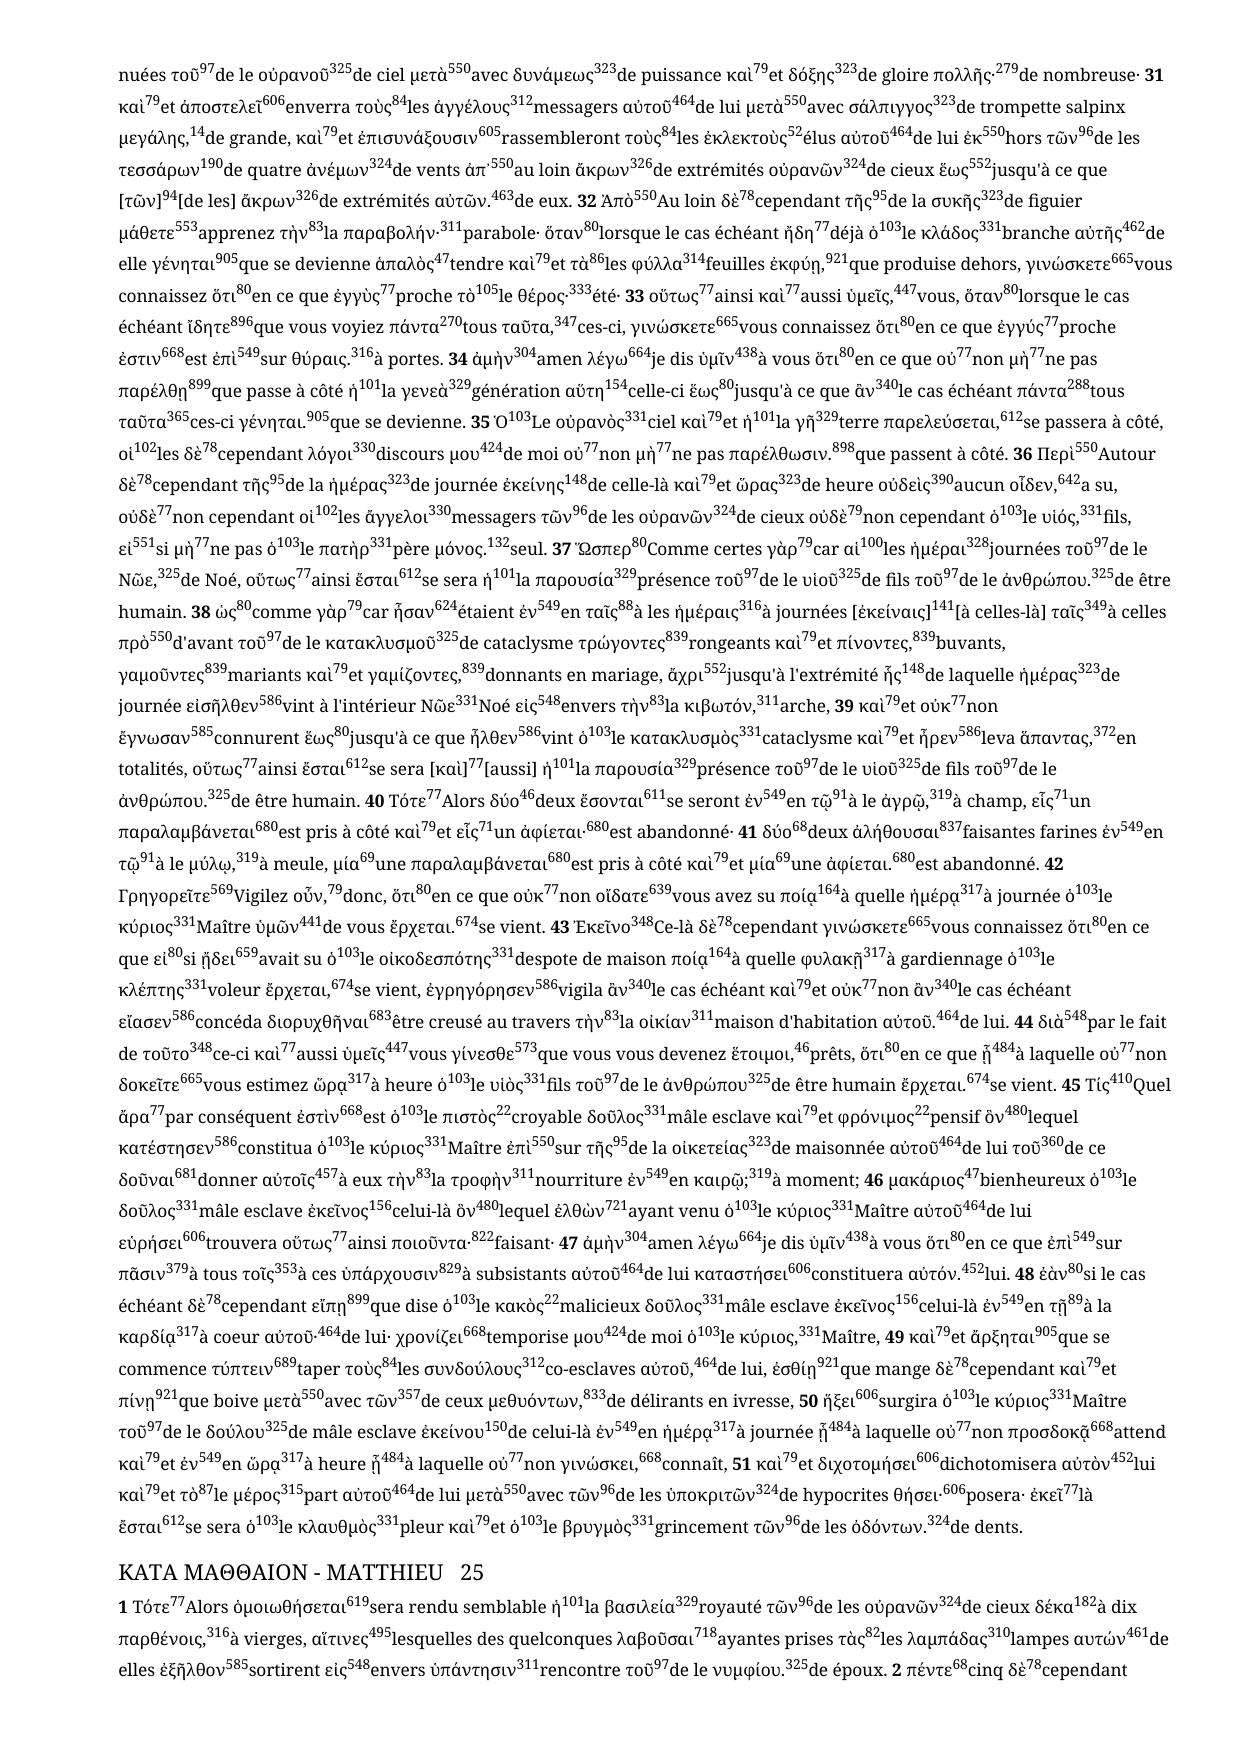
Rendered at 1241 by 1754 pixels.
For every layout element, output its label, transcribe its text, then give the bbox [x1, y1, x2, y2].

text ΚΑΤΑ ΜΑΘΘΑΙΟΝ - MATTHIEU 25 [118, 1557, 1181, 1587]
text 1 Καὶ79Et ἐξελθὼν721ayant sorti ὁ103le Ἰησοῦς331Iésous ἀπὸ550au loin τοῦ99de le ἱεροῦ327de sanctuaire ἐπορεύετο,631se allait, καὶ79et προσῆλθον585vinrent vers οἱ102les μαθηταὶ330disciples αὐτοῦ464de lui ἐπιδεῖξαι681montrer sûrement αὐτῷ458à lui τὰς82les οἰκοδομὰς310édifications en maison τοῦ99de le ἱεροῦ.327de sanctuaire. 2 ὁ469celui δὲ78cependant ἀποκριθεὶς760ayant été répondu εἶπεν586dit αὐτοῖς·457à eux· οὐ340non βλέπετε665vous regardez ταῦτα347ces-ci πάντα;270tous; ἀμὴν304amen λέγω664je dis ὑμῖν,438à vous, οὐ77non μὴ77ne pas ἀφεθῇ911que soit abandonné ὧδε77ici λίθος331pierre ἐπὶ548sur λίθον313pierre ὃς498lequel οὐ77non καταλυθήσεται.619sera délié vers le bas. 3 Καθημένου861de Se étant assis δὲ78cependant αὐτοῦ464de lui ἐπὶ550sur τοῦ99de le ὄρους327de montagne τῶν94de les ἐλαιῶν322de oliviers προσῆλθον585vinrent vers αὐτῷ458à lui οἱ102les μαθηταὶ330disciples κατ᾽548selon ἰδίαν544en propre λέγοντες·839disants· εἰπὲ554dis ἡμῖν,419à nous, πότε77quand ταῦτα365ces-ci ἔσται612se sera καὶ79et τί412quel τὸ105le σημεῖον333signe τῆς95de la σῆς238de tienne παρουσίας323de présence καὶ79et συντελείας323de achèvement commun τοῦ97de le αἰῶνος;325de ère; 4 Καὶ79Et ἀποκριθεὶς760ayant été répondu ὁ103le Ἰησοῦς331Iésous εἶπεν586dit αὐτοῖς·457à eux· βλέπετε569regardez μή80ne pas τις390un quelconque ὑμᾶς436vous πλανήσῃ·899que égare· 5 πολλοὶ389nombreux γὰρ79car ἐλεύσονται611se viendront ἐπὶ549sur τῷ93à le ὀνόματί321à nom μου424de moi λέγοντες·839disants· ἐγώ431moi εἰμι664je suis ὁ103le χριστός,331Christ, καὶ79et πολλοὺς372nombreux πλανήσουσιν.605égareront. 6 μελλήσετε603vous imminerez δὲ78cependant ἀκούειν689écouter πολέμους312guerres καὶ79et ἀκοὰς310ouïes πολέμων·324de guerres· ὁρᾶτε569voyez μὴ77ne pas θροεῖσθε·577soyez bruissés· δεῖ668attache de lien γὰρ79car γενέσθαι,682se devenir, ἀλλ᾽79mais οὔπω77non encore ἐστὶν668est τὸ105le τέλος.333achèvement. 7 ἐγερθήσεται619sera éveillé γὰρ79car ἔθνος333ethnie ἐπὶ548sur ἔθνος315ethnie καὶ79et βασιλεία329royauté ἐπὶ548sur βασιλείαν311royauté καὶ79et ἔσονται611se seront λιμοὶ330famines καὶ79et σεισμοὶ330séismes κατὰ548selon τόπους·312lieux· 8 πάντα288tous δὲ78cependant ταῦτα365ces-ci ἀρχὴ329origine ὠδίνων.322de douleurs d'accouchements. 9 Τότε77Alors παραδώσουσιν605livreront ὑμᾶς436vous εἰς548envers θλῖψιν311oppression καὶ79et ἀποκτενοῦσιν605tueront catégoriquement ὑμᾶς,436vous, καὶ79et ἔσεσθε609vous vous serez μισούμενοι890étants haïs ὑπὸ550sous πάντων282de tous τῶν98de les ἐθνῶν326de ethnies διὰ548par le fait de τὸ87le ὄνομά315nom μου.424de moi. 10 καὶ79et τότε77alors σκανδαλισθήσονται618seront scandalisé πολλοὶ389nombreux καὶ79et ἀλλήλους501les uns les autres παραδώσουσιν605livreront καὶ79et μισήσουσιν605haïront ἀλλήλους·501les uns les autres· 11 καὶ79et πολλοὶ286nombreux ψευδοπροφῆται330faux prophètes ἐγερθήσονται618seront éveillé καὶ79et πλανήσουσιν605égareront πολλούς·372nombreux· 12 καὶ79et διὰ548par le fait de τὸ348ce πληθυνθῆναι683être multiplié τὴν83la ἀνομίαν311illégalité ψυγήσεται619sera refroidi ἡ101la ἀγάπη329amour τῶν96de les πολλῶν.383de nombreux. 13 ὁ364celui δὲ78cependant ὑπομείνας721ayant résisté en restant sous εἰς548envers τέλος315achèvement οὗτος364celui-ci σωθήσεται.619sera sauvé. 14 καὶ79et κηρυχθήσεται619sera annoncé τοῦτο158ce-ci τὸ105le εὐαγγέλιον333évangile τῆς95de la βασιλείας323de royauté ἐν549en ὅλῃ273à toute entière τῇ89à la οἰκουμένῃ317à écoumène εἰς548envers μαρτύριον315témoignage πᾶσιν276à tous τοῖς92à les ἔθνεσιν,320à ethnies, καὶ79et τότε77alors ἥξει606surgira τὸ105le τέλος.333achèvement. 15 Ὅταν80Lorsque le cas échéant οὖν79donc ἴδητε896que vous voyiez τὸ87le βδέλυγμα315abomination τῆς95de la ἐρημώσεως323de désertification τὸ482ce ῥηθὲν746ayant été dit διὰ550par Δανιὴλ325de Daniel τοῦ97de le προφήτου325de prophète ἑστὸς772ayant dressé ἐν549en τόπῳ319à lieu ἁγίῳ,10à saint, ὁ364celui ἀναγινώσκων840prenant connaissance νοείτω,572intellige, 16 τότε77alors οἱ363ceux ἐν549en τῇ89à la Ἰουδαίᾳ317à Ioudaia φευγέτωσαν571fuient εἰς548envers τὰ86les ὄρη,314montagnes, 17 ὁ364celui ἐπὶ550sur τοῦ99de le δώματος327de dôme μὴ77ne pas καταβάτω556descende ἆραι681lever τὰ347ces ἐκ550hors τῆς95de la οἰκίας323de maison d'habitation αὐτοῦ,464de lui, 18 καὶ79et ὁ364celui ἐν549en τῷ91à le ἀγρῷ319à champ μὴ77ne pas ἐπιστρεψάτω556retourne au-dessus ὀπίσω77derrière ἆραι681lever τὸ87le ἱμάτιον315himation αὐτοῦ.464de lui. 19 οὐαὶ304Ouai δὲ78cependant ταῖς349à celles ἐν549en γαστρὶ317à ventre ἐχούσαις825à ayantes καὶ79et ταῖς349à celles θηλαζούσαις825à allaitantes ἐν549en ἐκείναις141à celles-là ταῖς88à les ἡμέραις.316à journées. 20 προσεύχεσθε573que vous vous priez δὲ78cependant ἵνα80afin que μὴ77ne pas γένηται905que se devienne ἡ101la φυγὴ329fugue ὑμῶν441de vous χειμῶνος325de tempête hivernale μηδὲ79ni cependant σαββάτῳ.321à sabbat. 21 ἔσται612se sera γὰρ79car τότε77alors θλῖψις329oppression μεγάλη20grande οἵα496telle que οὐ77non γέγονεν642a devenu ἀπ᾽550au loin ἀρχῆς323de origine κόσμου325de monde ἕως552jusqu'à ce que τοῦ358de celui νῦν77maintenant οὐδ᾽79non cependant οὐ77non μὴ77ne pas γένηται.905que se devienne. 22 καὶ79et εἰ551si μὴ77ne pas ἐκολοβώθησαν599furent abrégé αἱ100les ἡμέραι328journées ἐκεῖναι,153celles-là, οὐκ77non ἂν340le cas échéant ἐσώθη600fut sauvé πᾶσα285toute σάρξ·329chair· διὰ548par le fait de δὲ78cependant τοὺς84les ἐκλεκτοὺς52élus κολοβωθήσονται618seront abrégé αἱ100les ἡμέραι328journées ἐκεῖναι.153celles-là. 23 Τότε77Alors ἐάν80si le cas échéant τις390un quelconque ὑμῖν438à vous εἴπῃ·899que dise· ἰδοὺ306voici ὧδε77ici ὁ103le χριστός,331Christ, ἤ·79ou· ὧδε,77ici, μὴ77ne pas πιστεύσητε·896que vous croyiez· 24 ἐγερθήσονται618seront éveillé γὰρ79car ψευδόχριστοι330faux Christs καὶ79et ψευδοπροφῆται330faux prophètes καὶ79et δώσουσιν605donneront σημεῖα314signes μεγάλα5grands καὶ79et τέρατα314prodiges ὥστε80de sorte que πλανῆσαι,681égarer, εἰ80si δυνατόν,73puissant, καὶ77aussi τοὺς84les ἐκλεκτούς.52élus. 25 ἰδοὺ306voici προείρηκα638j'ai prédit ὑμῖν.438à vous. 26 ἐὰν80si le cas échéant οὖν79donc εἴπωσιν898que disent ὑμῖν·438à vous· ἰδοὺ306voici ἐν549en τῇ89à la ἐρήμῳ57à déserte ἐστίν,668est, μὴ77ne pas ἐξέλθητε·896que vous sortiez· ἰδοὺ306voici ἐν549en τοῖς92à les ταμείοις,320à celliers, μὴ77ne pas πιστεύσητε·896que vous croyiez· 27 ὥσπερ80comme certes γὰρ79car ἡ101la ἀστραπὴ329éclair ἐξέρχεται674se sort ἀπὸ550au loin ἀνατολῶν322de levants καὶ79et φαίνεται674se apparaît en lumière ἕως552jusqu'à ce que δυσμῶν,322de couchants, οὕτως77ainsi ἔσται612se sera ἡ101la παρουσία329présence τοῦ97de le υἱοῦ325de fils τοῦ97de le ἀνθρώπου·325de être humain· 28 ὅπου80là où ἐὰν340si le cas échéant ᾖ921que soit τὸ105le πτῶμα,333corps tombé, ἐκεῖ77là συναχθήσονται618seront mené ensemble οἱ102les ἀετοί.330aigles. 29 Εὐθέως77Directement δὲ78cependant μετὰ548après τὴν83la θλῖψιν311oppression τῶν94de les ἡμερῶν322de journées ἐκείνων147de celles-là ὁ103le ἥλιος331soleil σκοτισθήσεται,619sera ténébré, καὶ79et ἡ101la σελήνη329lune οὐ77non δώσει606donnera τὸ87le φέγγος315clarté αὐτῆς,462de elle, καὶ79et οἱ102les ἀστέρες330étoiles πεσοῦνται611se tomberont ἀπὸ550au loin τοῦ97de le οὐρανοῦ,325de ciel, καὶ79et αἱ100les δυνάμεις328puissances τῶν96de les οὐρανῶν324de cieux σαλευθήσονται.618seront ébranlé. 30 καὶ79et τότε77alors φανήσεται619sera apparu en lumière τὸ105le σημεῖον333signe τοῦ97de le υἱοῦ325de fils τοῦ97de le ἀνθρώπου325de être humain ἐν549en οὐρανῷ,319à ciel, καὶ79et τότε77alors κόψονται611se couperont πᾶσαι284toutes αἱ100les φυλαὶ328tribus τῆς95de la γῆς323de terre καὶ79et ὄψονται611se verront τὸν85le υἱὸν313fils τοῦ97de le ἀνθρώπου325de être humain ἐρχόμενον849se venant ἐπὶ550sur τῶν94de les νεφελῶν322de nuées τοῦ97de le οὐρανοῦ325de ciel μετὰ550avec δυνάμεως323de puissance καὶ79et δόξης323de gloire πολλῆς·279de nombreuse· 31 καὶ79et ἀποστελεῖ606enverra τοὺς84les ἀγγέλους312messagers αὐτοῦ464de lui μετὰ550avec σάλπιγγος323de trompette salpinx μεγάλης,14de grande, καὶ79et ἐπισυνάξουσιν605rassembleront τοὺς84les ἐκλεκτοὺς52élus αὐτοῦ464de lui ἐκ550hors τῶν96de les τεσσάρων190de quatre ἀνέμων324de vents ἀπ᾽550au loin ἄκρων326de extrémités οὐρανῶν324de cieux ἕως552jusqu'à ce que [τῶν]94[de les] ἄκρων326de extrémités αὐτῶν.463de eux. 32 Ἀπὸ550Au loin δὲ78cependant τῆς95de la συκῆς323de figuier μάθετε553apprenez τὴν83la παραβολήν·311parabole· ὅταν80lorsque le cas échéant ἤδη77déjà ὁ103le κλάδος331branche αὐτῆς462de elle γένηται905que se devienne ἁπαλὸς47tendre καὶ79et τὰ86les φύλλα314feuilles ἐκφύῃ,921que produise dehors, γινώσκετε665vous connaissez ὅτι80en ce que ἐγγὺς77proche τὸ105le θέρος·333été· 33 οὕτως77ainsi καὶ77aussi ὑμεῖς,447vous, ὅταν80lorsque le cas échéant ἴδητε896que vous voyiez πάντα270tous ταῦτα,347ces-ci, γινώσκετε665vous connaissez ὅτι80en ce que ἐγγύς77proche ἐστιν668est ἐπὶ549sur θύραις.316à portes. 34 ἀμὴν304amen λέγω664je dis ὑμῖν438à vous ὅτι80en ce que οὐ77non μὴ77ne pas παρέλθῃ899que passe à côté ἡ101la γενεὰ329génération αὕτη154celle-ci ἕως80jusqu'à ce que ἂν340le cas échéant πάντα288tous ταῦτα365ces-ci γένηται.905que se devienne. 35 Ὁ103Le οὐρανὸς331ciel καὶ79et ἡ101la γῆ329terre παρελεύσεται,612se passera à côté, οἱ102les δὲ78cependant λόγοι330discours μου424de moi οὐ77non μὴ77ne pas παρέλθωσιν.898que passent à côté. 36 Περὶ550Autour δὲ78cependant τῆς95de la ἡμέρας323de journée ἐκείνης148de celle-là καὶ79et ὥρας323de heure οὐδεὶς390aucun οἶδεν,642a su, οὐδὲ77non cependant οἱ102les ἄγγελοι330messagers τῶν96de les οὐρανῶν324de cieux οὐδὲ79non cependant ὁ103le υἱός,331fils, εἰ551si μὴ77ne pas ὁ103le πατὴρ331père μόνος.132seul. 37 Ὥσπερ80Comme certes γὰρ79car αἱ100les ἡμέραι328journées τοῦ97de le Νῶε,325de Noé, οὕτως77ainsi ἔσται612se sera ἡ101la παρουσία329présence τοῦ97de le υἱοῦ325de fils τοῦ97de le ἀνθρώπου.325de être humain. 38 ὡς80comme γὰρ79car ἦσαν624étaient ἐν549en ταῖς88à les ἡμέραις316à journées [ἐκείναις]141[à celles-là] ταῖς349à celles πρὸ550d'avant τοῦ97de le κατακλυσμοῦ325de cataclysme τρώγοντες839rongeants καὶ79et πίνοντες,839buvants, γαμοῦντες839mariants καὶ79et γαμίζοντες,839donnants en mariage, ἄχρι552jusqu'à l'extrémité ἧς148de laquelle ἡμέρας323de journée εἰσῆλθεν586vint à l'intérieur Νῶε331Noé εἰς548envers τὴν83la κιβωτόν,311arche, 39 καὶ79et οὐκ77non ἔγνωσαν585connurent ἕως80jusqu'à ce que ἦλθεν586vint ὁ103le κατακλυσμὸς331cataclysme καὶ79et ἦρεν586leva ἅπαντας,372en totalités, οὕτως77ainsi ἔσται612se sera [καὶ]77[aussi] ἡ101la παρουσία329présence τοῦ97de le υἱοῦ325de fils τοῦ97de le ἀνθρώπου.325de être humain. 40 Τότε77Alors δύο46deux ἔσονται611se seront ἐν549en τῷ91à le ἀγρῷ,319à champ, εἷς71un παραλαμβάνεται680est pris à côté καὶ79et εἷς71un ἀφίεται·680est abandonné· 41 δύο68deux ἀλήθουσαι837faisantes farines ἐν549en τῷ91à le μύλῳ,319à meule, μία69une παραλαμβάνεται680est pris à côté καὶ79et μία69une ἀφίεται.680est abandonné. 42 Γρηγορεῖτε569Vigilez οὖν,79donc, ὅτι80en ce que οὐκ77non οἴδατε639vous avez su ποίᾳ164à quelle ἡμέρᾳ317à journée ὁ103le κύριος331Maître ὑμῶν441de vous ἔρχεται.674se vient. 43 Ἐκεῖνο348Ce-là δὲ78cependant γινώσκετε665vous connaissez ὅτι80en ce que εἰ80si ᾔδει659avait su ὁ103le οἰκοδεσπότης331despote de maison ποίᾳ164à quelle φυλακῇ317à gardiennage ὁ103le κλέπτης331voleur ἔρχεται,674se vient, ἐγρηγόρησεν586vigila ἂν340le cas échéant καὶ79et οὐκ77non ἂν340le cas échéant εἴασεν586concéda διορυχθῆναι683être creusé au travers τὴν83la οἰκίαν311maison d'habitation αὐτοῦ.464de lui. 44 διὰ548par le fait de τοῦτο348ce-ci καὶ77aussi ὑμεῖς447vous γίνεσθε573que vous vous devenez ἕτοιμοι,46prêts, ὅτι80en ce que ᾗ484à laquelle οὐ77non δοκεῖτε665vous estimez ὥρᾳ317à heure ὁ103le υἱὸς331fils τοῦ97de le ἀνθρώπου325de être humain ἔρχεται.674se vient. 45 Τίς410Quel ἄρα77par conséquent ἐστὶν668est ὁ103le πιστὸς22croyable δοῦλος331mâle esclave καὶ79et φρόνιμος22pensif ὃν480lequel κατέστησεν586constitua ὁ103le κύριος331Maître ἐπὶ550sur τῆς95de la οἰκετείας323de maisonnée αὐτοῦ464de lui τοῦ360de ce δοῦναι681donner αὐτοῖς457à eux τὴν83la τροφὴν311nourriture ἐν549en καιρῷ;319à moment; 46 μακάριος47bienheureux ὁ103le δοῦλος331mâle esclave ἐκεῖνος156celui-là ὃν480lequel ἐλθὼν721ayant venu ὁ103le κύριος331Maître αὐτοῦ464de lui εὑρήσει606trouvera οὕτως77ainsi ποιοῦντα·822faisant· 47 ἀμὴν304amen λέγω664je dis ὑμῖν438à vous ὅτι80en ce que ἐπὶ549sur πᾶσιν379à tous τοῖς353à ces ὑπάρχουσιν829à subsistants αὐτοῦ464de lui καταστήσει606constituera αὐτόν.452lui. 48 ἐὰν80si le cas échéant δὲ78cependant εἴπῃ899que dise ὁ103le κακὸς22malicieux δοῦλος331mâle esclave ἐκεῖνος156celui-là ἐν549en τῇ89à la καρδίᾳ317à coeur αὐτοῦ·464de lui· χρονίζει668temporise μου424de moi ὁ103le κύριος,331Maître, 49 καὶ79et ἄρξηται905que se commence τύπτειν689taper τοὺς84les συνδούλους312co-esclaves αὐτοῦ,464de lui, ἐσθίῃ921que mange δὲ78cependant καὶ79et πίνῃ921que boive μετὰ550avec τῶν357de ceux μεθυόντων,833de délirants en ivresse, 50 ἥξει606surgira ὁ103le κύριος331Maître τοῦ97de le δούλου325de mâle esclave ἐκείνου150de celui-là ἐν549en ἡμέρᾳ317à journée ᾗ484à laquelle οὐ77non προσδοκᾷ668attend καὶ79et ἐν549en ὥρᾳ317à heure ᾗ484à laquelle οὐ77non γινώσκει,668connaît, 51 καὶ79et διχοτομήσει606dichotomisera αὐτὸν452lui καὶ79et τὸ87le μέρος315part αὐτοῦ464de lui μετὰ550avec τῶν96de les ὑποκριτῶν324de hypocrites θήσει·606posera· ἐκεῖ77là ἔσται612se sera ὁ103le κλαυθμὸς331pleur καὶ79et ὁ103le βρυγμὸς331grincement τῶν96de les ὀδόντων.324de dents. [118, 59, 1181, 1538]
